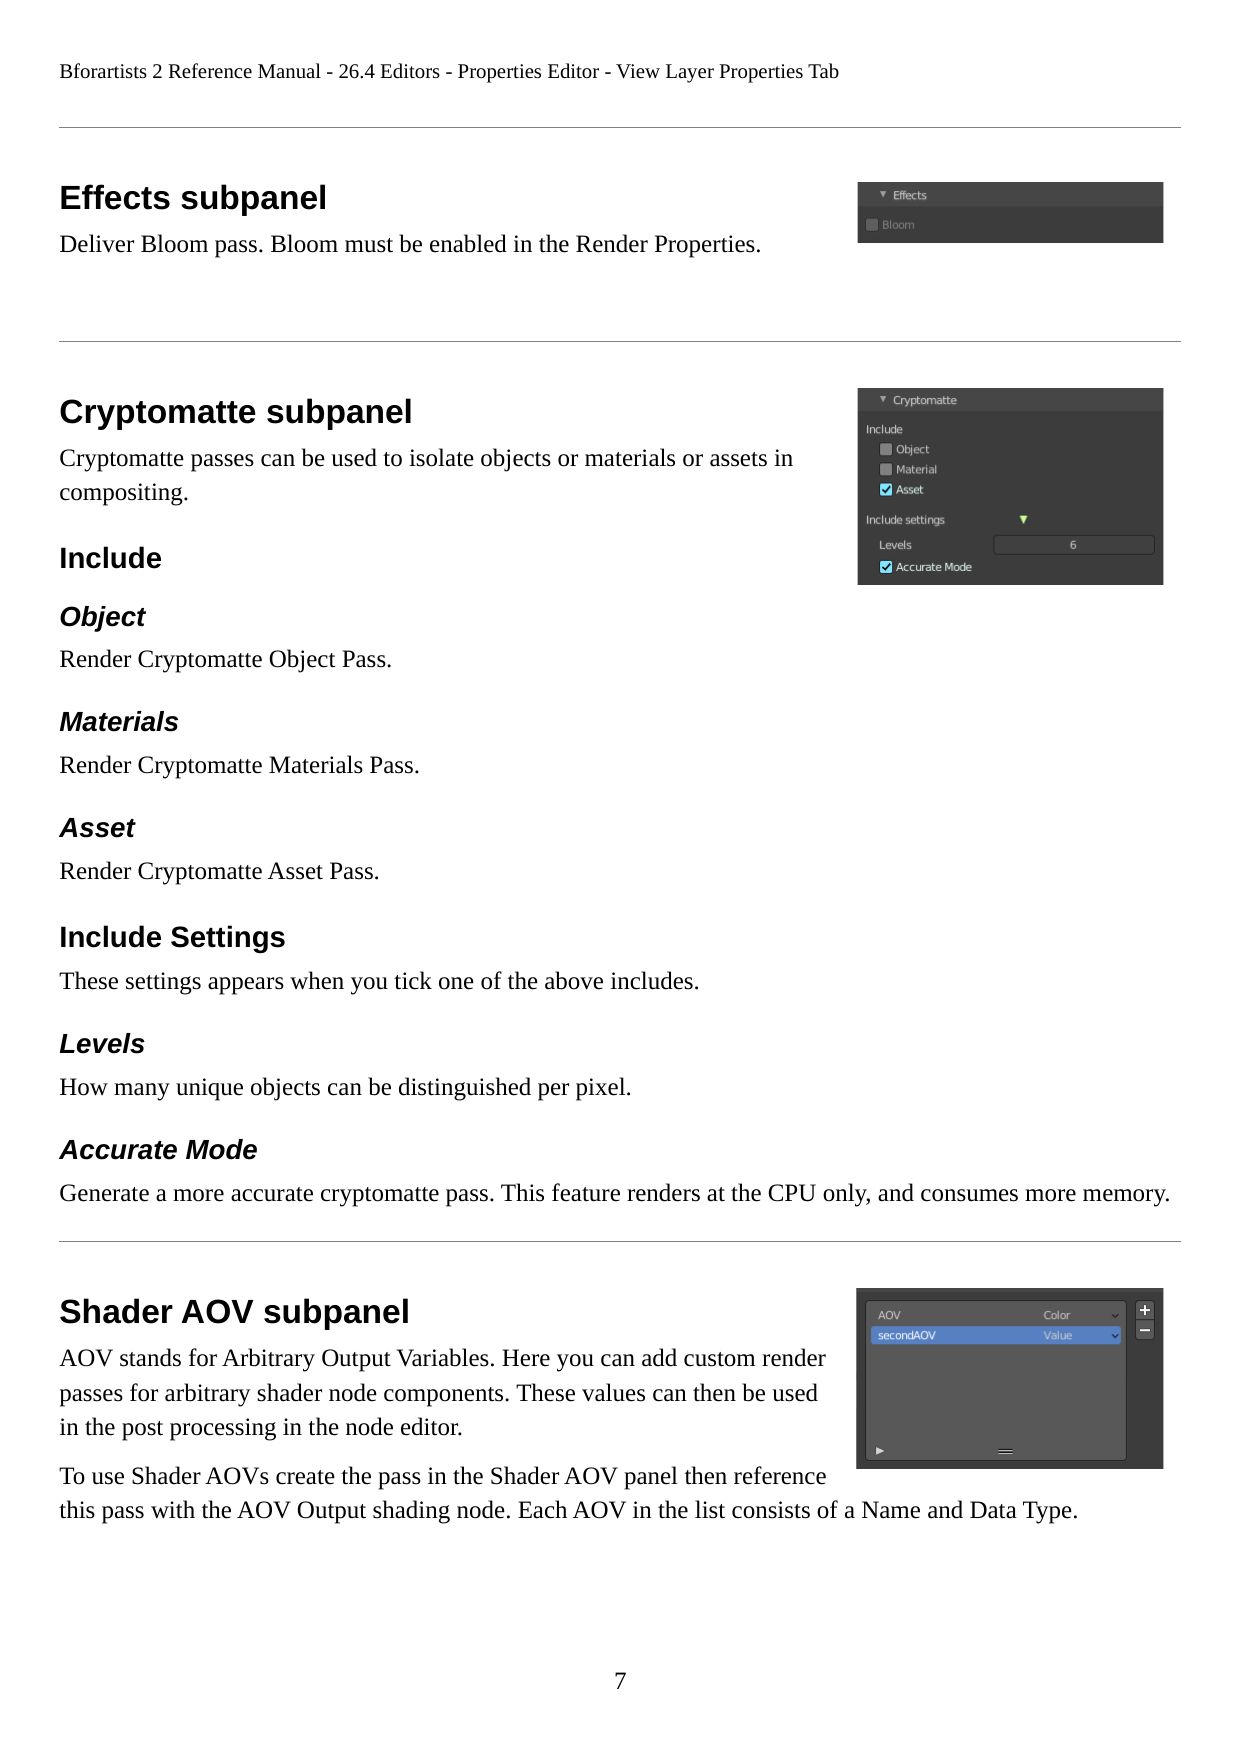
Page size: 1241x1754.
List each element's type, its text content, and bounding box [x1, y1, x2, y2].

subtitle Effects subpanel [59, 178, 1181, 216]
text To use Shader AOVs create the pass in the Shader AOV panel then reference this pass with the AOV Output shading node. Each AOV in the list consists of a Name and Data Type. [59, 1461, 1181, 1524]
text These settings appears when you tick one of the above includes. [59, 966, 1181, 995]
subtitle Asset [59, 812, 1181, 844]
subtitle [1164, 392, 1181, 431]
text Generate a more accurate cryptomatte pass. This feature renders at the CPU only, and consumes more memory. [59, 1178, 1181, 1207]
subtitle Accurate Mode [59, 1133, 1181, 1165]
text Render Cryptomatte Object Pass. [59, 644, 1181, 673]
subtitle Include [59, 541, 857, 575]
text Deliver Bloom pass. Bloom must be enabled in the Render Properties. [59, 229, 1181, 257]
text How many unique objects can be distinguished per pixel. [59, 1072, 1181, 1101]
subtitle Shader AOV subpanel [59, 1292, 856, 1331]
text Cryptomatte passes can be used to isolate objects or materials or assets in compositing. [59, 443, 857, 506]
subtitle [1164, 541, 1181, 575]
subtitle Include Settings [59, 920, 1181, 953]
text Render Cryptomatte Asset Pass. [59, 856, 1181, 885]
text AOV stands for Arbitrary Output Variables. Here you can add custom render passes for arbitrary shader node components. These values can then be used in the post processing in the node editor. [59, 1343, 856, 1441]
subtitle [1164, 1292, 1181, 1331]
subtitle Materials [59, 706, 1181, 738]
subtitle Cryptomatte subpanel [59, 392, 857, 431]
picture [856, 1288, 1164, 1469]
text Render Cryptomatte Materials Pass. [59, 750, 1181, 779]
picture [857, 388, 1164, 585]
subtitle Object [59, 600, 1181, 632]
picture [857, 182, 1164, 243]
subtitle Levels [59, 1028, 1181, 1059]
